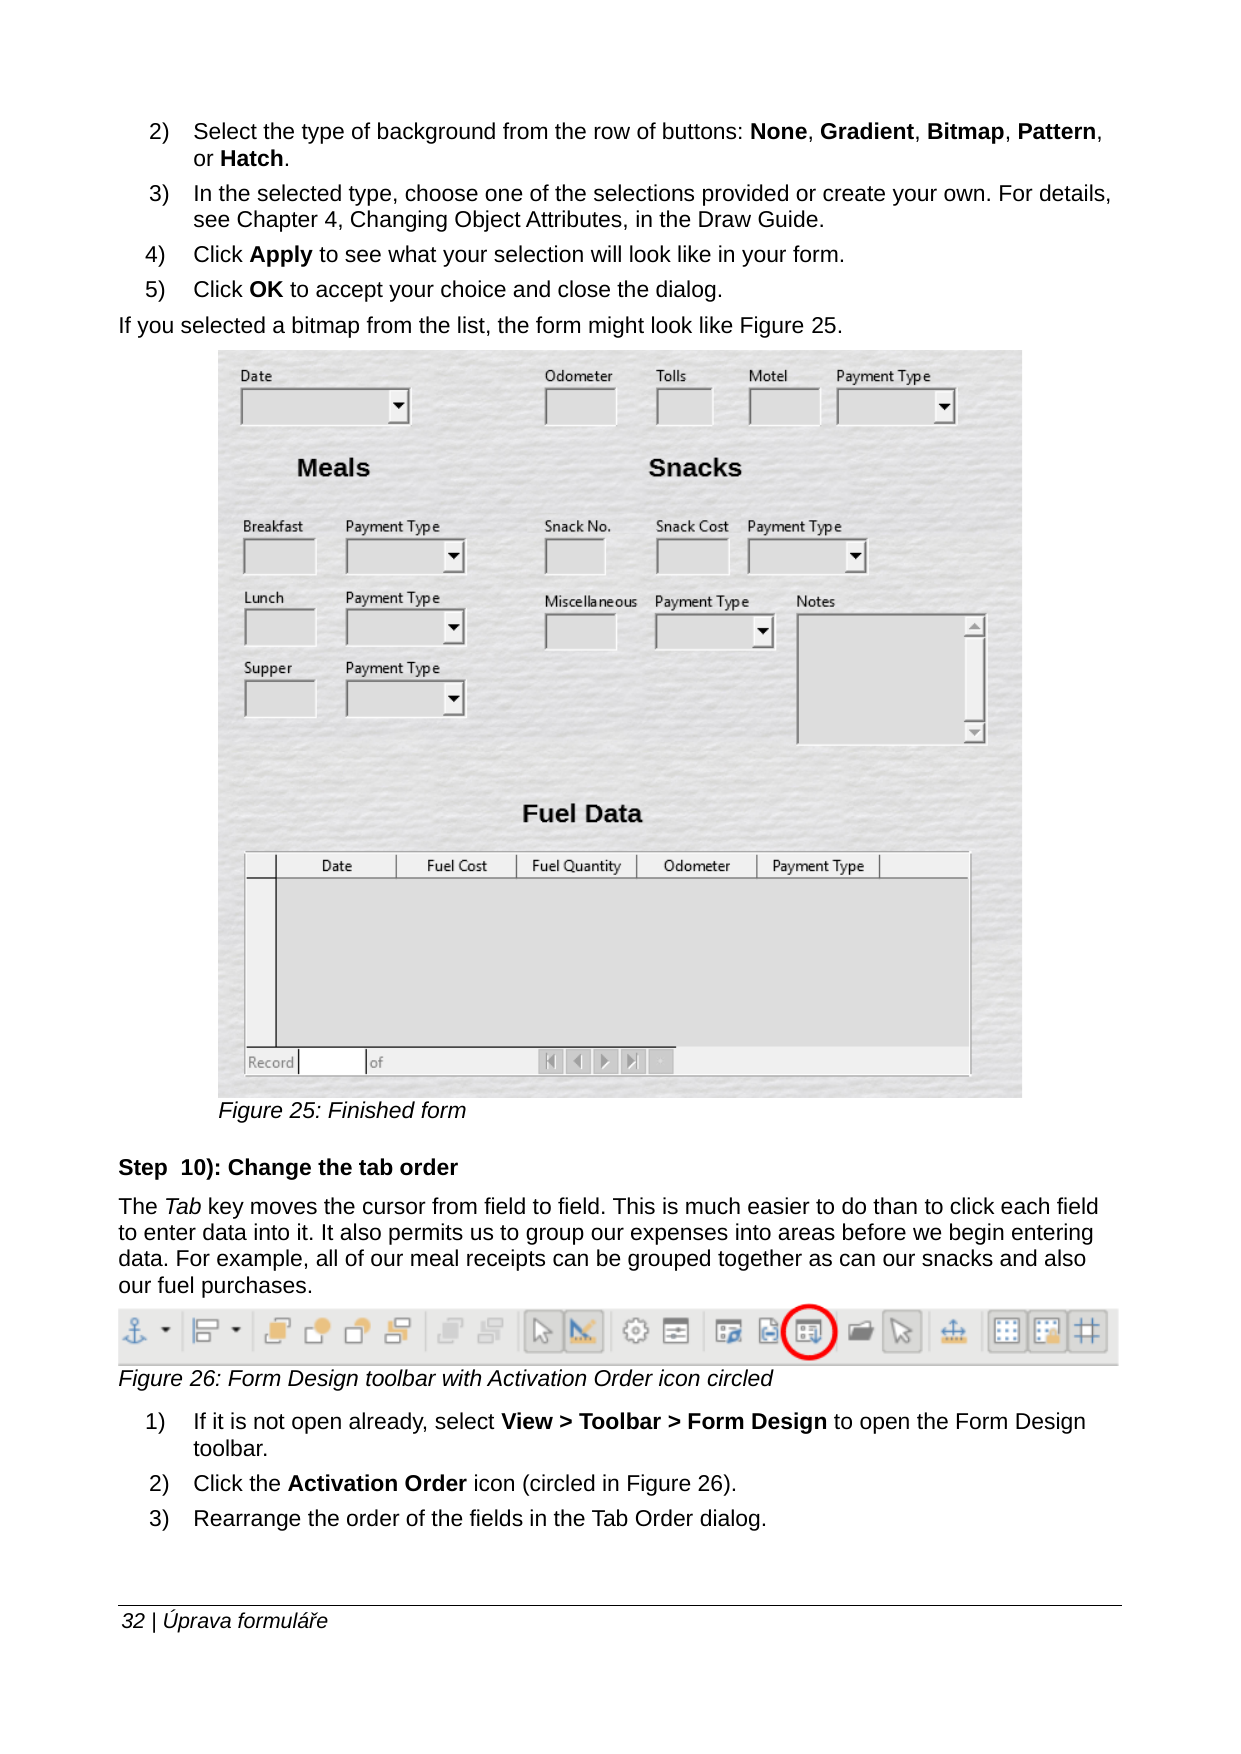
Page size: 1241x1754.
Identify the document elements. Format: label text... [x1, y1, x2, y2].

text If you selected a bitmap from the list, the form might look like Figure 25. [118, 312, 1122, 338]
text Step 10: Change the tab order [118, 1154, 1122, 1180]
text Figure 26: Form Design toolbar with Activation Order icon circled [118, 1366, 1125, 1392]
list Click the Activation Order icon (circled in Figure 26). [169, 1470, 1122, 1496]
list In the selected type, choose one of the selections provided or create your own. For details, see Chapter 4, Changing Object Attributes, in the Draw Guide. [169, 180, 1122, 232]
picture [118, 1303, 1119, 1366]
list Rearrange the order of the fields in the Tab Order dialog. [169, 1505, 1122, 1531]
list Click Apply to see what your selection will look like in your form. [165, 241, 1122, 268]
text The Tab key moves the cursor from field to field. This is much easier to do than to click each field to enter data into it. It also permits us to group our expenses into areas before we begin entering data. For example, all of our meal receipts can be grouped together as can our snacks and also our fuel purchases. [118, 1193, 1122, 1298]
picture [218, 350, 1023, 1098]
list Select the type of background from the row of buttons: None, Gradient, Bitmap, Pattern, or Hatch. [169, 118, 1122, 171]
list Click OK to accept your choice and close the dialog. [165, 276, 1122, 303]
text Figure 25: Finished form [218, 1098, 1022, 1124]
list If it is not open already, select View > Toolbar > Form Design to open the Form Design toolbar. [165, 1408, 1122, 1461]
